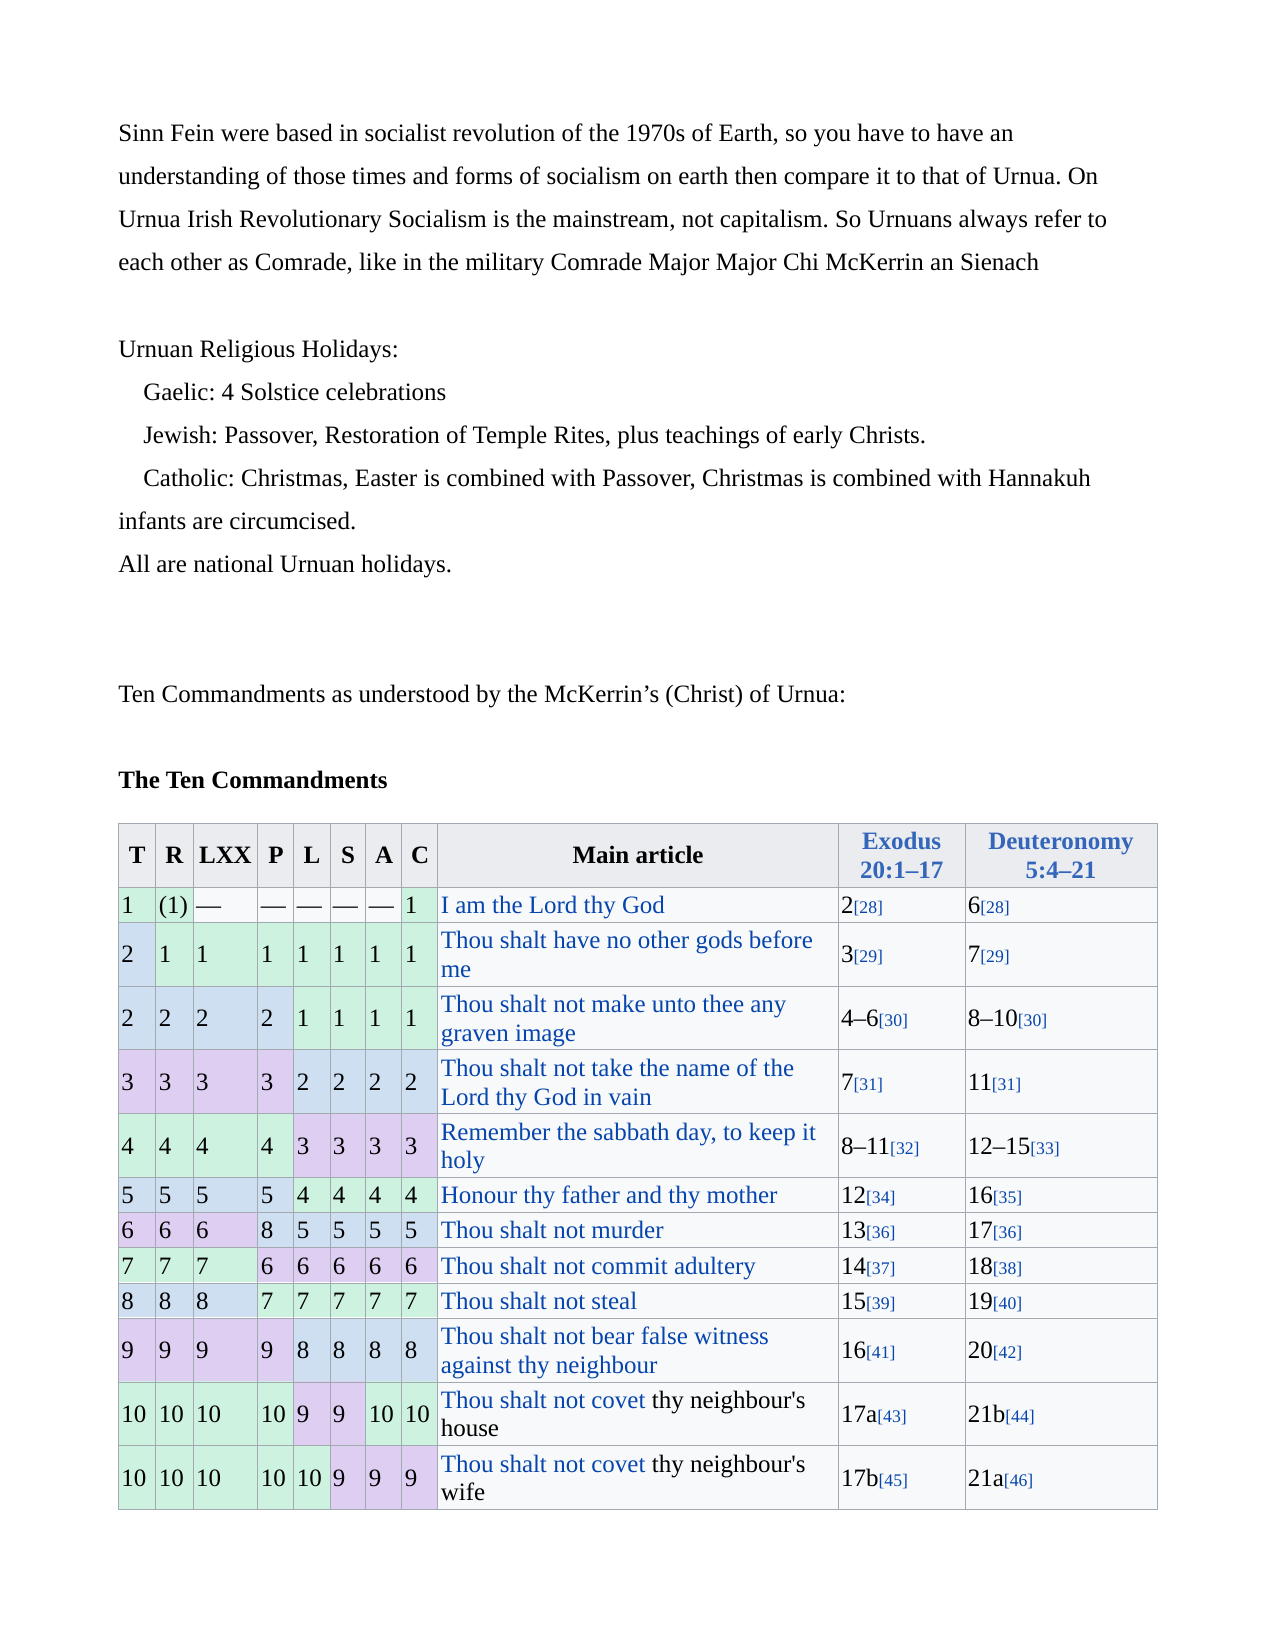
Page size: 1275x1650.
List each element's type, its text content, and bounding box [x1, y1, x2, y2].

table_cell Thou shalt have no other gods before me [438, 923, 838, 986]
table_cell 2 [402, 1050, 437, 1113]
table_cell Thou shalt not commit adultery [438, 1248, 838, 1282]
table_cell 4 [402, 1178, 437, 1212]
table_cell 3 [366, 1114, 401, 1177]
table_cell 8 [402, 1319, 437, 1381]
table_header C [402, 824, 437, 887]
table_cell 5 [331, 1213, 365, 1247]
table_cell 17[36] [966, 1213, 1157, 1247]
table_cell Thou shalt not covet thy neighbour's house [438, 1383, 838, 1445]
text Urnuan Religious Holidays: [118, 334, 1157, 362]
table_cell 7[29] [966, 923, 1157, 986]
table_cell 3 [258, 1050, 293, 1113]
table_cell 21a[46] [966, 1446, 1157, 1509]
table_cell 10 [156, 1383, 193, 1445]
table_cell 4 [331, 1178, 365, 1212]
text Jewish: Passover, Restoration of Temple Rites, plus teachings of early Christs. [118, 420, 1157, 449]
table_cell 8 [119, 1284, 155, 1317]
table_cell 8 [156, 1284, 193, 1317]
table_cell 5 [366, 1213, 401, 1247]
table_cell 9 [402, 1446, 437, 1509]
table_cell 2 [331, 1050, 365, 1113]
table_header LXX [194, 824, 257, 887]
table_cell — [366, 888, 401, 922]
table_cell Remember the sabbath day, to keep it holy [438, 1114, 838, 1177]
table_cell 10 [156, 1446, 193, 1509]
table_cell 5 [402, 1213, 437, 1247]
table_cell 8 [194, 1284, 257, 1317]
table_cell (1) [156, 888, 193, 922]
table_cell 1 [156, 923, 193, 986]
table_cell 8 [258, 1213, 293, 1247]
text Ten Commandments as understood by the McKerrin’s (Christ) of Urnua: [118, 679, 1157, 707]
table_cell 11[31] [966, 1050, 1157, 1113]
table_cell 9 [119, 1319, 155, 1381]
table_cell 2 [194, 987, 257, 1049]
table_cell 7 [331, 1284, 365, 1317]
table_cell 4 [366, 1178, 401, 1212]
table_cell 5 [156, 1178, 193, 1212]
table_cell 2 [119, 987, 155, 1049]
table_cell 18[38] [966, 1248, 1157, 1282]
table_cell 7 [402, 1284, 437, 1317]
table_cell 6 [258, 1248, 293, 1282]
table_cell 4–6[30] [839, 987, 965, 1049]
table_cell 8 [331, 1319, 365, 1381]
table_cell 13[36] [839, 1213, 965, 1247]
text infants are circumcised. [118, 506, 1157, 535]
text The Ten Commandments [118, 765, 1157, 794]
table_header Deuteronomy 5:4–21 [966, 824, 1157, 887]
table_cell 10 [402, 1383, 437, 1445]
text Sinn Fein were based in socialist revolution of the 1970s of Earth, so you have to have an understanding of those times and forms of socialism on earth then compare it to that of Urnua. On Urnua Irish Revolutionary Socialism is the mainstream, not capitalism. So Urnuans always refer to each other as Comrade, like in the military Comrade Major Major Chi McKerrin an Sienach [118, 118, 1157, 276]
table_cell 4 [294, 1178, 330, 1212]
table_cell 7 [294, 1284, 330, 1317]
table_cell 8 [294, 1319, 330, 1381]
table_cell 12–15[33] [966, 1114, 1157, 1177]
table_cell 9 [258, 1319, 293, 1381]
table_cell — [194, 888, 257, 922]
table_header S [331, 824, 365, 887]
table_cell — [294, 888, 330, 922]
table_cell 6 [294, 1248, 330, 1282]
table_cell 10 [258, 1383, 293, 1445]
table_cell 6[28] [966, 888, 1157, 922]
text All are national Urnuan holidays. [118, 549, 1157, 578]
table_cell 1 [402, 987, 437, 1049]
table_cell 17b[45] [839, 1446, 965, 1509]
table_cell 9 [194, 1319, 257, 1381]
table_cell 10 [119, 1446, 155, 1509]
table_cell Thou shalt not covet thy neighbour's wife [438, 1446, 838, 1509]
table_cell 10 [294, 1446, 330, 1509]
table_cell 10 [366, 1383, 401, 1445]
table_cell 1 [402, 923, 437, 986]
table_cell 2 [366, 1050, 401, 1113]
table_cell 10 [119, 1383, 155, 1445]
table_cell 2 [156, 987, 193, 1049]
table_cell 7 [366, 1284, 401, 1317]
table_cell 1 [294, 987, 330, 1049]
table_cell 4 [258, 1114, 293, 1177]
table_cell 16[35] [966, 1178, 1157, 1212]
table_cell 1 [194, 923, 257, 986]
table_cell Thou shalt not bear false witness against thy neighbour [438, 1319, 838, 1381]
table_cell 7[31] [839, 1050, 965, 1113]
table_cell 9 [331, 1383, 365, 1445]
table_cell 2 [294, 1050, 330, 1113]
table_header Main article [438, 824, 838, 887]
table_cell 16[41] [839, 1319, 965, 1381]
table_cell 6 [331, 1248, 365, 1282]
table_cell 4 [194, 1114, 257, 1177]
table_cell 12[34] [839, 1178, 965, 1212]
table_cell 6 [194, 1213, 257, 1247]
table_cell 8–11[32] [839, 1114, 965, 1177]
table_cell 2 [258, 987, 293, 1049]
table_cell 5 [258, 1178, 293, 1212]
table_cell 9 [366, 1446, 401, 1509]
table_cell 20[42] [966, 1319, 1157, 1381]
table_cell 7 [258, 1284, 293, 1317]
table_cell 4 [119, 1114, 155, 1177]
table_cell 3 [156, 1050, 193, 1113]
table_cell 1 [331, 923, 365, 986]
table_cell 3[29] [839, 923, 965, 986]
table_cell 1 [331, 987, 365, 1049]
table_cell 15[39] [839, 1284, 965, 1317]
table_cell 2 [119, 923, 155, 986]
table_cell 8–10[30] [966, 987, 1157, 1049]
table_cell 21b[44] [966, 1383, 1157, 1445]
table_cell I am the Lord thy God [438, 888, 838, 922]
table_cell 9 [156, 1319, 193, 1381]
table_cell 1 [366, 987, 401, 1049]
table_cell 8 [366, 1319, 401, 1381]
table_cell 6 [119, 1213, 155, 1247]
table_cell 3 [119, 1050, 155, 1113]
table_cell 6 [402, 1248, 437, 1282]
table_cell 10 [194, 1446, 257, 1509]
table_header A [366, 824, 401, 887]
table_cell Thou shalt not take the name of the Lord thy God in vain [438, 1050, 838, 1113]
table_cell 14[37] [839, 1248, 965, 1282]
table_cell 3 [331, 1114, 365, 1177]
table_cell 7 [194, 1248, 257, 1282]
table_cell 5 [119, 1178, 155, 1212]
table_header Exodus 20:1–17 [839, 824, 965, 887]
table_cell Thou shalt not murder [438, 1213, 838, 1247]
table_cell Thou shalt not steal [438, 1284, 838, 1317]
table_cell 3 [294, 1114, 330, 1177]
table_cell 10 [258, 1446, 293, 1509]
table_cell 3 [402, 1114, 437, 1177]
text Catholic: Christmas, Easter is combined with Passover, Christmas is combined with Hannakuh [118, 463, 1157, 492]
table_cell 3 [194, 1050, 257, 1113]
table_cell 4 [156, 1114, 193, 1177]
table_cell 6 [156, 1213, 193, 1247]
table_cell 6 [366, 1248, 401, 1282]
table_cell 1 [402, 888, 437, 922]
table_cell 7 [156, 1248, 193, 1282]
table_header L [294, 824, 330, 887]
table_cell — [258, 888, 293, 922]
table_cell 17a[43] [839, 1383, 965, 1445]
text Gaelic: 4 Solstice celebrations [118, 377, 1157, 406]
table_header T [119, 824, 155, 887]
table_cell — [331, 888, 365, 922]
table_cell 10 [194, 1383, 257, 1445]
table_cell 5 [194, 1178, 257, 1212]
table_cell 1 [294, 923, 330, 986]
table_header R [156, 824, 193, 887]
table_cell 1 [258, 923, 293, 986]
table_cell Honour thy father and thy mother [438, 1178, 838, 1212]
table_cell 1 [119, 888, 155, 922]
table_cell 5 [294, 1213, 330, 1247]
table_cell 9 [331, 1446, 365, 1509]
table_cell 2[28] [839, 888, 965, 922]
table_cell 7 [119, 1248, 155, 1282]
table_header P [258, 824, 293, 887]
table_cell 19[40] [966, 1284, 1157, 1317]
table_cell 1 [366, 923, 401, 986]
table_cell 9 [294, 1383, 330, 1445]
table_cell Thou shalt not make unto thee any graven image [438, 987, 838, 1049]
